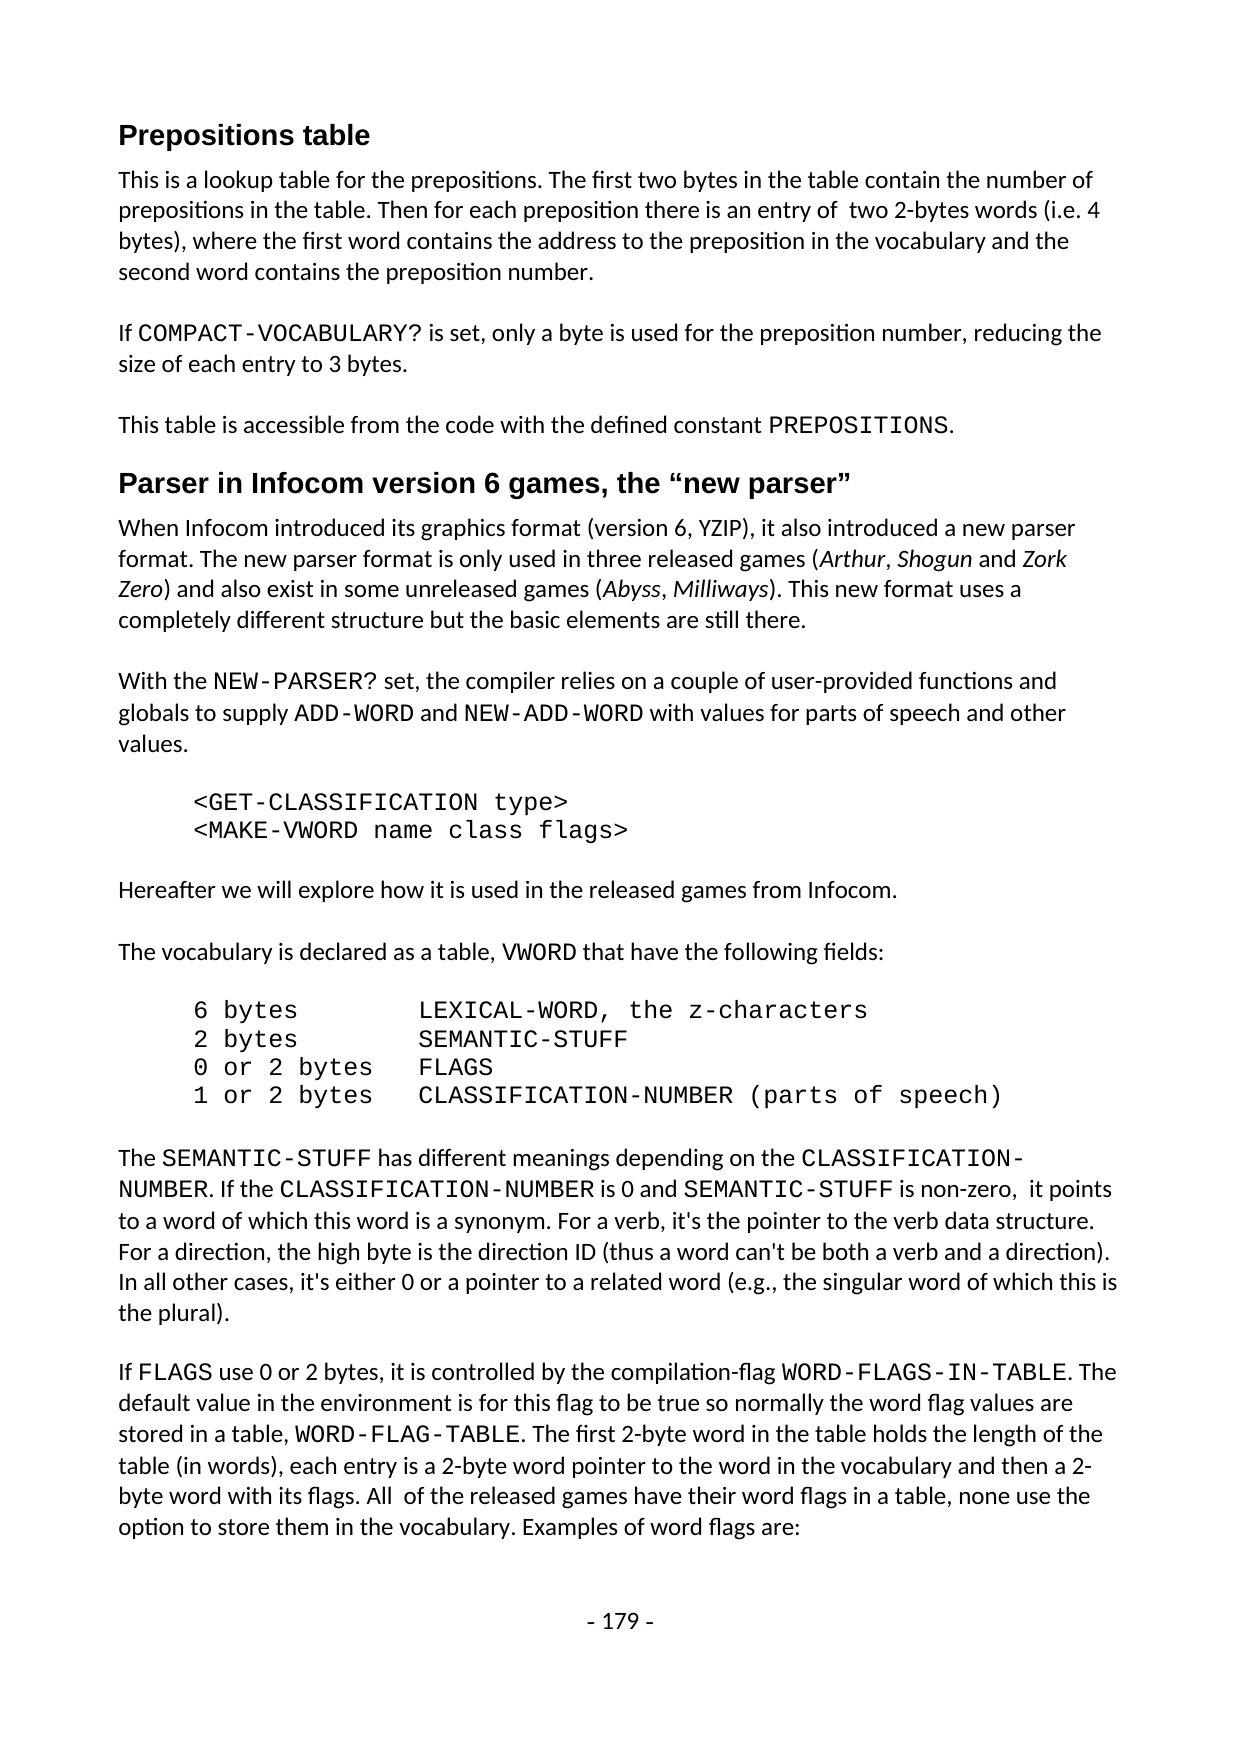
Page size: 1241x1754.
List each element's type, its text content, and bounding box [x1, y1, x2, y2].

text If COMPACT-VOCABULARY? is set, only a byte is used for the preposition number, reducing the size of each entry to 3 bytes. [118, 317, 1122, 379]
text The vocabulary is declared as a table, VWORD that have the following fields: [118, 936, 1122, 967]
text 6 bytes LEXICAL-WORD, the z-characters [118, 998, 1122, 1026]
text This table is accessible from the code with the defined constant PREPOSITIONS. [118, 409, 1122, 441]
text 2 bytes SEMANTIC-STUFF [118, 1026, 1122, 1054]
text 1 or 2 bytes CLASSIFICATION-NUMBER (parts of speech) [118, 1083, 1122, 1111]
text <GET-CLASSIFICATION type> [118, 789, 1122, 818]
text <MAKE-VWORD name class flags> [118, 818, 1122, 846]
text The SEMANTIC-STUFF has different meanings depending on the CLASSIFICATION-NUMBER. If the CLASSIFICATION-NUMBER is 0 and SEMANTIC-STUFF is non-zero, it points to a word of which this word is a synonym. For a verb, it's the pointer to the verb data structure. For a direction, the high byte is the direction ID (thus a word can't be both a verb and a direction). In all other cases, it's either 0 or a pointer to a related word (e.g., the singular word of which this is the plural). [118, 1142, 1122, 1327]
text This is a lookup table for the prepositions. The first two bytes in the table contain the number of prepositions in the table. Then for each preposition there is an entry of two 2-bytes words (i.e. 4 bytes), where the first word contains the address to the preposition in the vocabulary and the second word contains the preposition number. [118, 164, 1122, 286]
text If FLAGS use 0 or 2 bytes, it is controlled by the compilation-flag WORD-FLAGS-IN-TABLE. The default value in the environment is for this flag to be true so normally the word flag values are stored in a table, WORD-FLAG-TABLE. The first 2-byte word in the table holds the length of the table (in words), each entry is a 2-byte word pointer to the word in the vocabulary and then a 2-byte word with its flags. All of the released games have their word flags in a table, none use the option to store them in the vocabulary. Examples of word flags are: [118, 1356, 1122, 1541]
text Hereafter we will explore how it is used in the released games from Infocom. [118, 874, 1122, 905]
subtitle Parser in Infocom version 6 games, the “new parser” [118, 466, 1122, 500]
text With the NEW-PARSER? set, the compiler relies on a couple of user-provided functions and globals to supply ADD-WORD and NEW-ADD-WORD with values for parts of speech and other values. [118, 665, 1122, 759]
text 0 or 2 bytes FLAGS [118, 1054, 1122, 1083]
subtitle Prepositions table [118, 118, 1122, 152]
text When Infocom introduced its graphics format (version 6, YZIP), it also introduced a new parser format. The new parser format is only used in three released games (Arthur, Shogun and Zork Zero) and also exist in some unreleased games (Abyss, Milliways). This new format uses a completely different structure but the basic elements are still there. [118, 512, 1122, 634]
